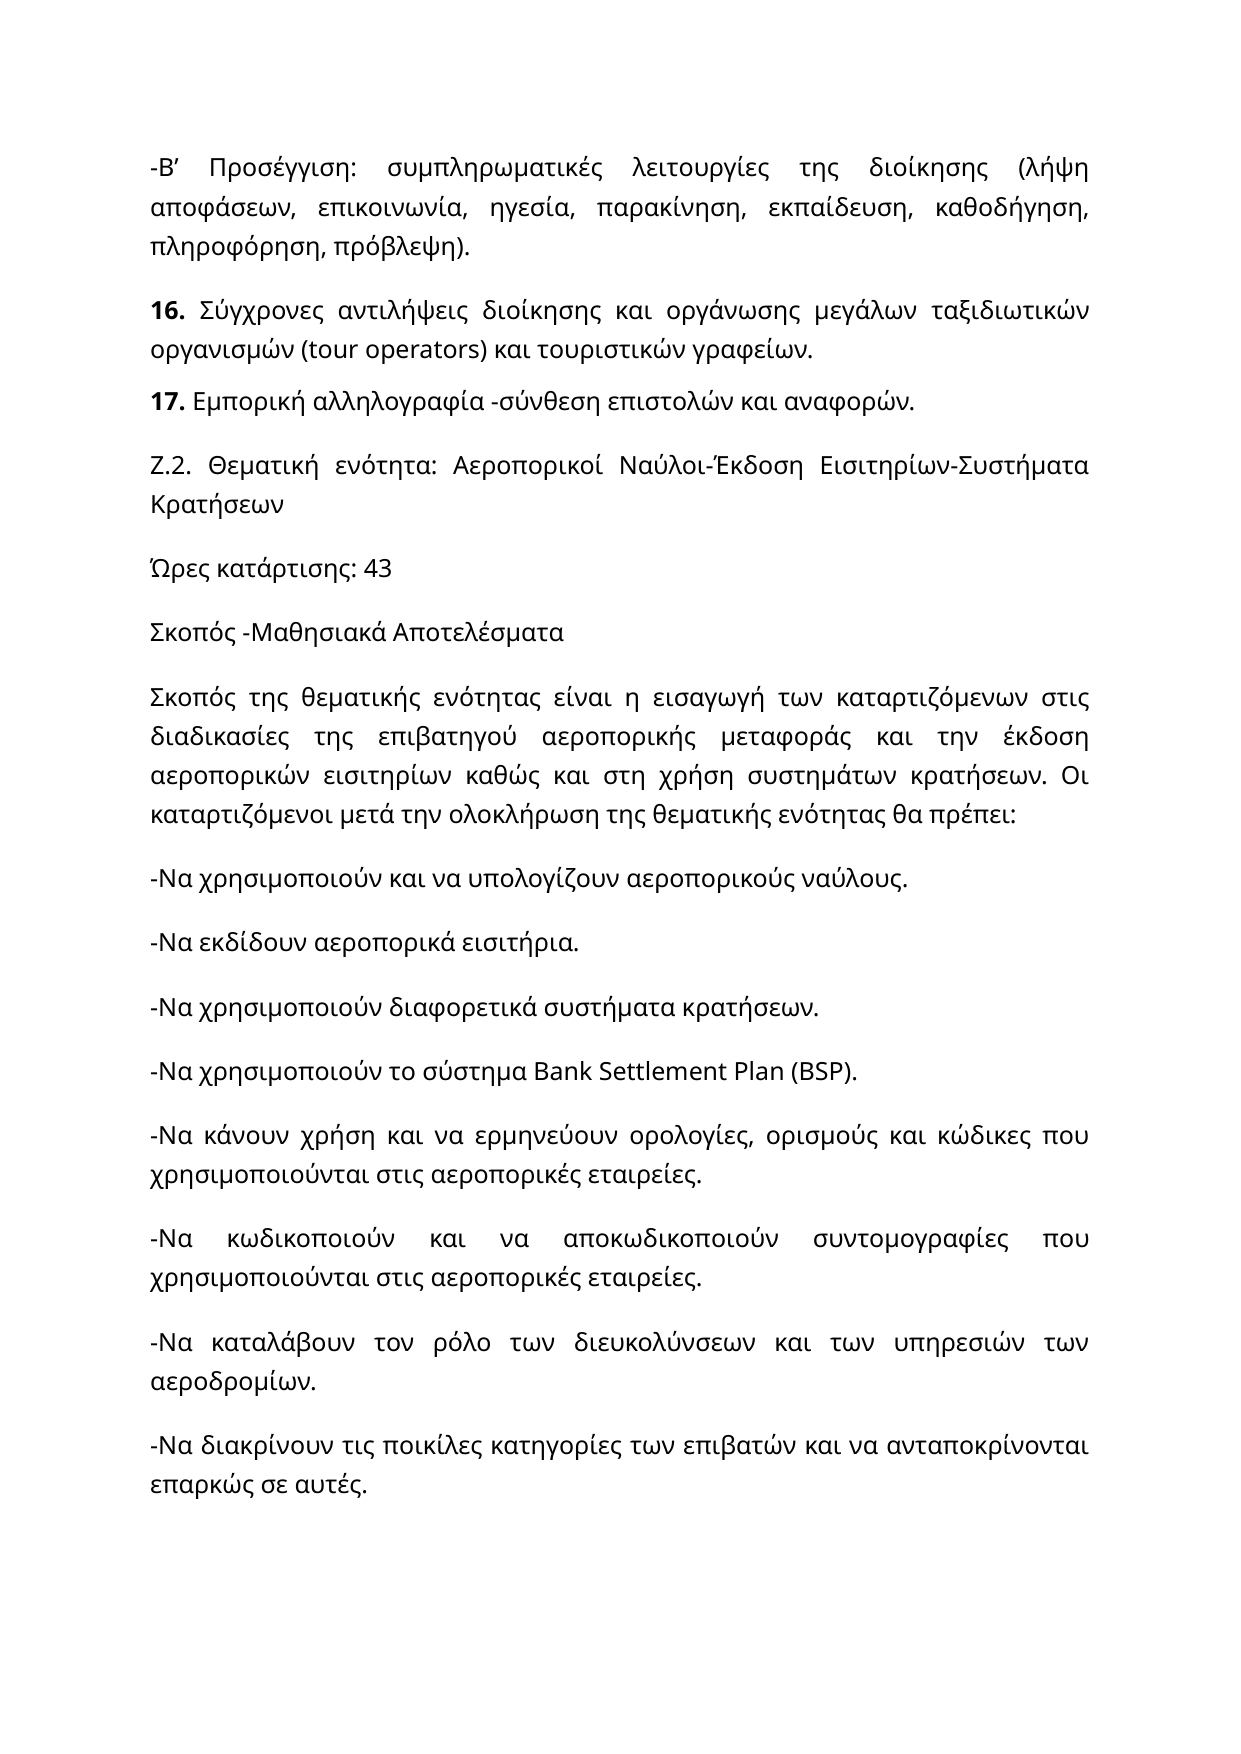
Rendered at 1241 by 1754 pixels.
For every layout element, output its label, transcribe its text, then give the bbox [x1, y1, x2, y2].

text Σκοπός της θεματικής ενότητας είναι η εισαγωγή των καταρτιζόμενων στις διαδικασίες της επιβατηγού αεροπορικής μεταφοράς και την έκδοση αεροπορικών εισιτηρίων καθώς και στη χρήση συστημάτων κρατήσεων. Οι καταρτιζόμενοι μετά την ολοκλήρωση της θεματικής ενότητας θα πρέπει: [150, 679, 1090, 831]
text -Να χρησιμοποιούν και να υπολογίζουν αεροπορικούς ναύλους. [150, 861, 1090, 895]
text -Να κωδικοποιούν και να αποκωδικοποιούν συντομογραφίες που χρησιμοποιούνται στις αεροπορικές εταιρείες. [150, 1221, 1090, 1294]
text -Να διακρίνουν τις ποικίλες κατηγορίες των επιβατών και να ανταποκρίνονται επαρκώς σε αυτές. [150, 1427, 1090, 1501]
text 17. Εμπορική αλληλογραφία -σύνθεση επιστολών και αναφορών. [150, 383, 1090, 417]
text Σκοπός -Μαθησιακά Αποτελέσματα [150, 615, 1090, 649]
text Ώρες κατάρτισης: 43 [150, 551, 1090, 585]
text -Να κάνουν χρήση και να ερμηνεύουν ορολογίες, ορισμούς και κώδικες που χρησιμοποιούνται στις αεροπορικές εταιρείες. [150, 1117, 1090, 1191]
text -Να εκδίδουν αεροπορικά εισιτήρια. [150, 925, 1090, 959]
text -Να χρησιμοποιούν το σύστημα Bank Settlement Plan (ΒSP). [150, 1053, 1090, 1087]
text 16. Σύγχρονες αντιλήψεις διοίκησης και οργάνωσης μεγάλων ταξιδιωτικών οργανισμών (tour operators) και τουριστικών γραφείων. [150, 292, 1090, 366]
text -Να καταλάβουν τον ρόλο των διευκολύνσεων και των υπηρεσιών των αεροδρομίων. [150, 1324, 1090, 1397]
text Z.2. Θεματική ενότητα: Αεροπορικοί Ναύλοι-Έκδοση Εισιτηρίων-Συστήματα Κρατήσεων [150, 447, 1090, 521]
text -Β’ Προσέγγιση: συμπληρωματικές λειτουργίες της διοίκησης (λήψη αποφάσεων, επικοινωνία, ηγεσία, παρακίνηση, εκπαίδευση, καθοδήγηση, πληροφόρηση, πρόβλεψη). [150, 150, 1090, 262]
text -Να χρησιμοποιούν διαφορετικά συστήματα κρατήσεων. [150, 989, 1090, 1023]
